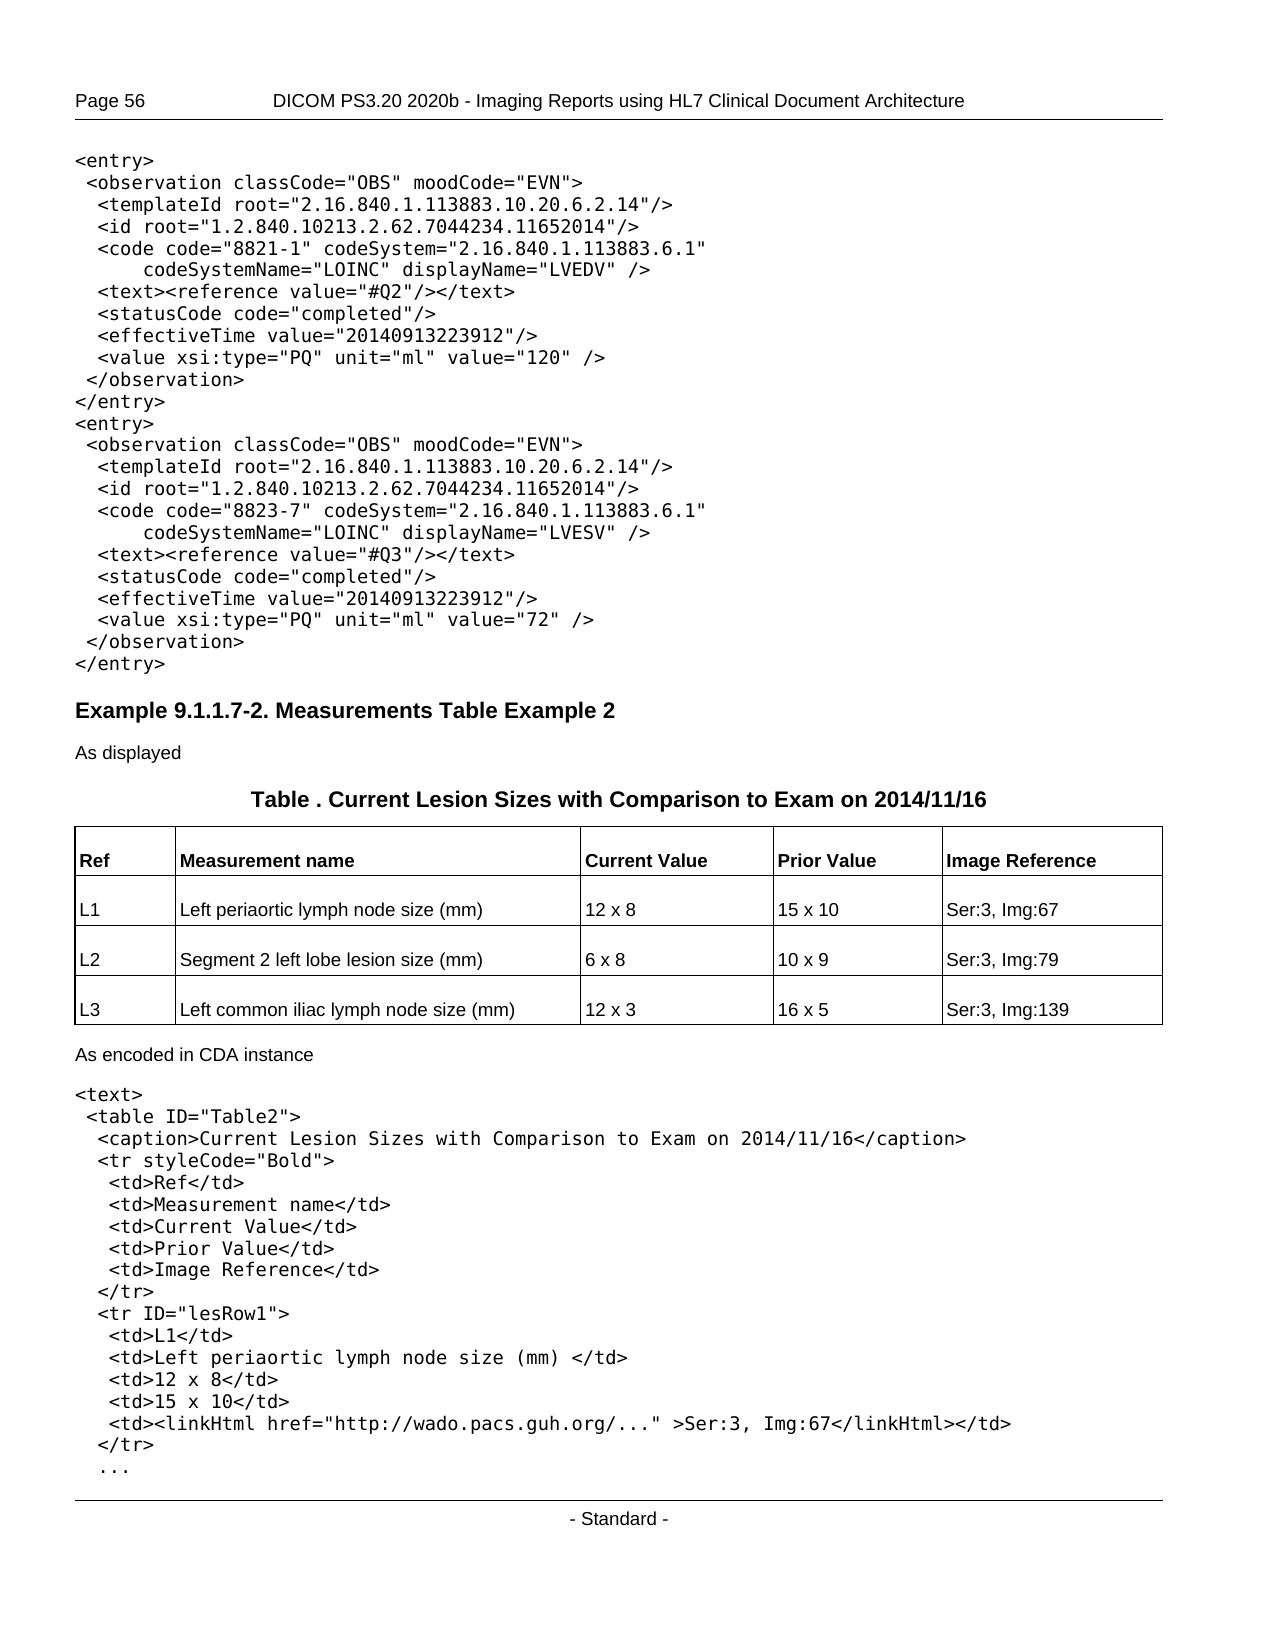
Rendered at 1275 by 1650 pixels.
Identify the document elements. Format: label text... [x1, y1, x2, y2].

table_header Image Reference [943, 827, 1162, 875]
table_cell 6 x 8 [581, 926, 773, 974]
table_cell L1 [76, 876, 175, 925]
table_cell 16 x 5 [774, 976, 942, 1024]
text As displayed [75, 742, 1162, 764]
table_cell Ser:3, Img:79 [943, 926, 1162, 974]
table_cell 12 x 3 [581, 976, 773, 1024]
table_header Current Value [581, 827, 773, 875]
table_cell Left common iliac lymph node size (mm) [176, 976, 580, 1024]
table_cell Ser:3, Img:67 [943, 876, 1162, 925]
table_header Measurement name [176, 827, 580, 875]
table_cell L3 [76, 976, 175, 1024]
text As encoded in CDA instance [75, 1044, 1162, 1066]
table_cell 15 x 10 [774, 876, 942, 925]
table_header Ref [76, 827, 175, 875]
table_cell Ser:3, Img:139 [943, 976, 1162, 1024]
table_cell Left periaortic lymph node size (mm) [176, 876, 580, 925]
table_cell L2 [76, 926, 175, 974]
text <entry> <observation classCode="OBS" moodCode="EVN"> <templateId root="2.16.840.1.113883.10.20.6.2.14"/> <id root="1.2.840.10213.2.62.7044234.11652014"/> <code code="8821-1" codeSystem="2.16.840.1.113883.6.1" codeSystemName="LOINC" displayName="LVEDV" /> <text><reference value="#Q2"/></text> <statusCode code="completed"/> <effectiveTime value="20140913223912"/> <value xsi:type="PQ" unit="ml" value="120" /> </observation> </entry> <entry> <observation classCode="OBS" moodCode="EVN"> <templateId root="2.16.840.1.113883.10.20.6.2.14"/> <id root="1.2.840.10213.2.62.7044234.11652014"/> <code code="8823-7" codeSystem="2.16.840.1.113883.6.1" codeSystemName="LOINC" displayName="LVESV" /> <text><reference value="#Q3"/></text> <statusCode code="completed"/> <effectiveTime value="20140913223912"/> <value xsi:type="PQ" unit="ml" value="72" /> </observation> </entry> [75, 150, 1162, 675]
text <text> <table ID="Table2"> <caption>Current Lesion Sizes with Comparison to Exam on 2014/11/16</caption> <tr styleCode="Bold"> <td>Ref</td> <td>Measurement name</td> <td>Current Value</td> <td>Prior Value</td> <td>Image Reference</td> </tr> <tr ID="lesRow1"> <td>L1</td> <td>Left periaortic lymph node size (mm) </td> <td>12 x 8</td> <td>15 x 10</td> <td><linkHtml href="http://wado.pacs.guh.org/..." >Ser:3, Img:67</linkHtml></td> </tr> ... [75, 1084, 1162, 1478]
table_cell 12 x 8 [581, 876, 773, 925]
table_cell 10 x 9 [774, 926, 942, 974]
table_cell Segment 2 left lobe lesion size (mm) [176, 926, 580, 974]
text Example 9.1.1.7-2. Measurements Table Example 2 [75, 697, 1162, 723]
text Table . Current Lesion Sizes with Comparison to Exam on 2014/11/16 [75, 786, 1162, 812]
table_header Prior Value [774, 827, 942, 875]
